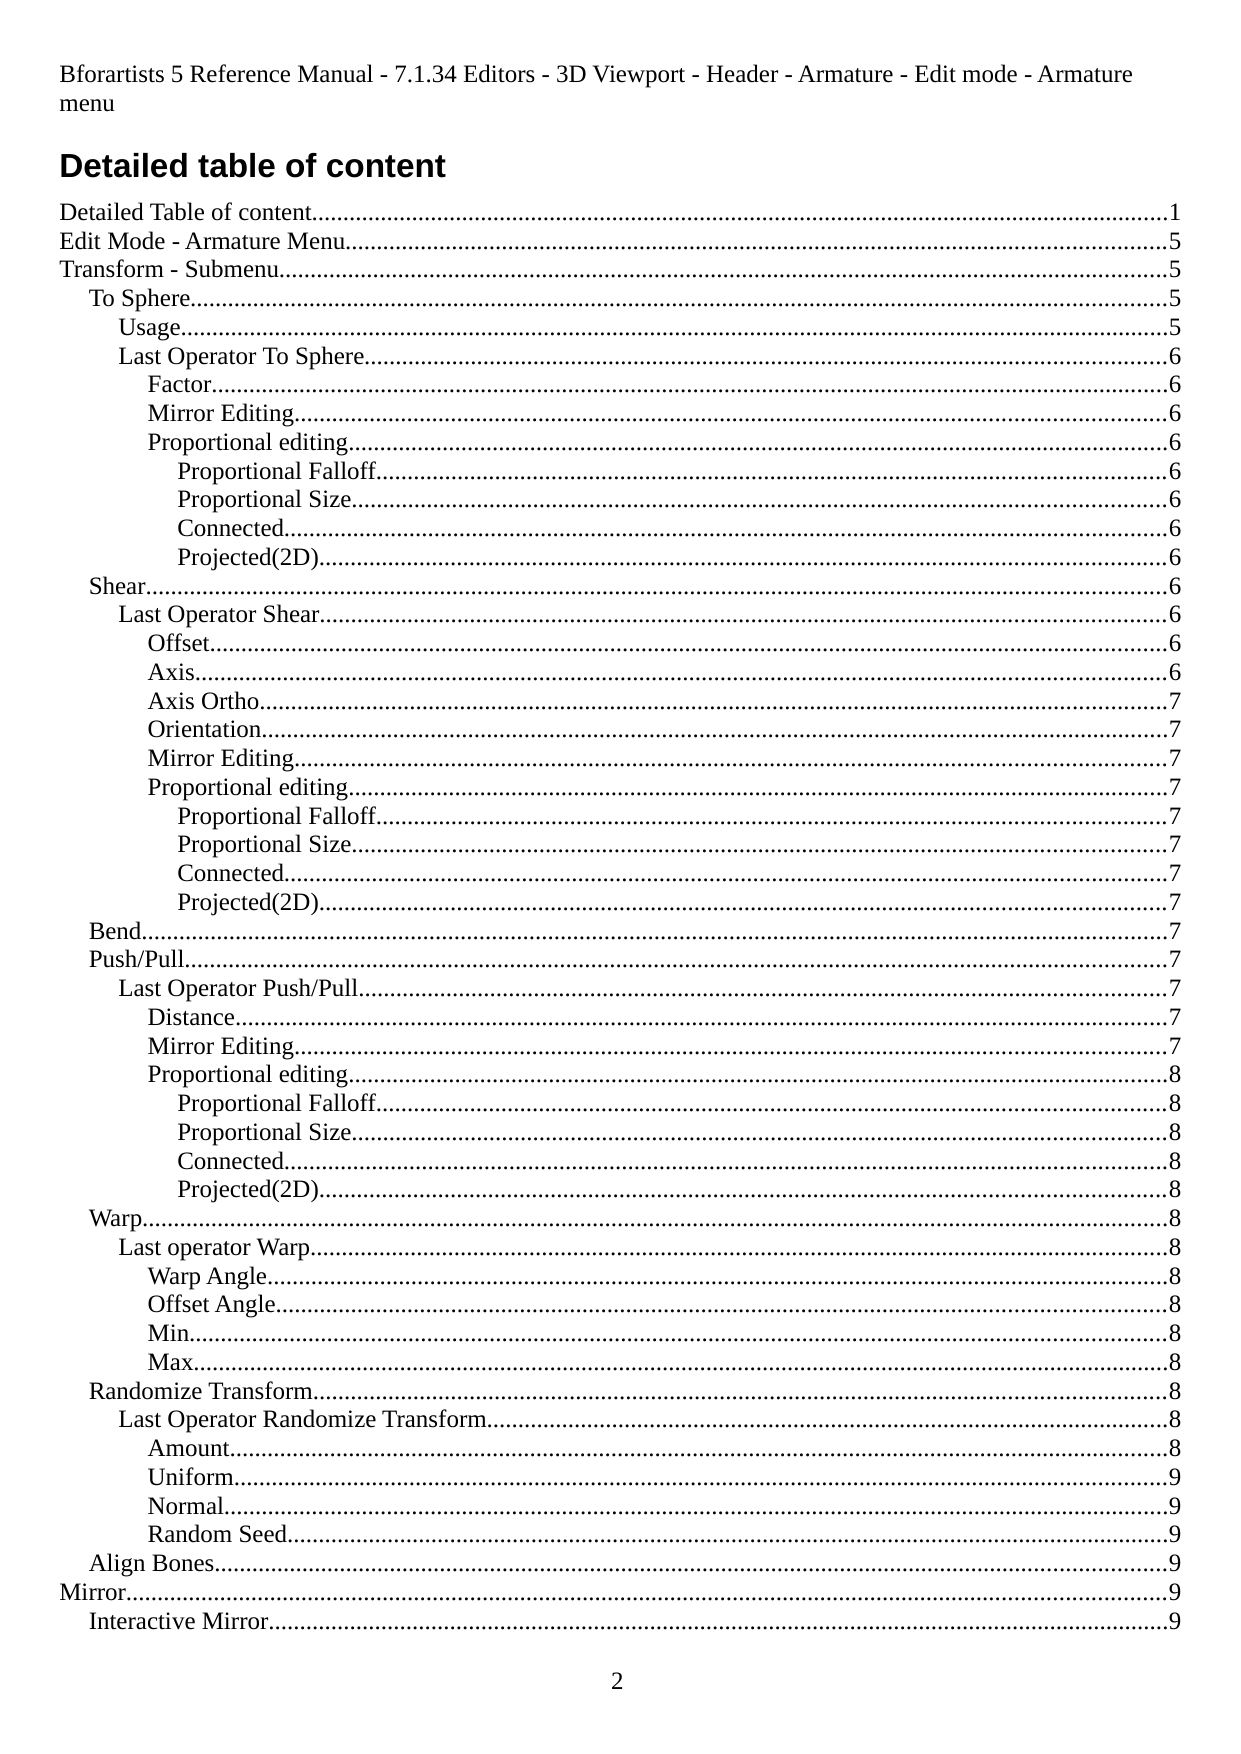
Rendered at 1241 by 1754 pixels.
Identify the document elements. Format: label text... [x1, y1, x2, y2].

text Amount 8 [147, 1433, 1181, 1462]
text Mirror 9 [59, 1577, 1181, 1606]
text Proportional editing 7 [147, 772, 1181, 801]
text Proportional Size 6 [177, 484, 1181, 513]
text Proportional Falloff 6 [177, 456, 1181, 484]
text Normal 9 [147, 1491, 1181, 1519]
text Shear 6 [88, 571, 1181, 599]
text Last Operator Shear 6 [118, 599, 1181, 628]
text Last Operator Randomize Transform 8 [118, 1404, 1181, 1433]
text Proportional editing 8 [147, 1059, 1181, 1088]
text Last Operator Push/Pull 7 [118, 973, 1181, 1002]
text Factor 6 [147, 369, 1181, 398]
subtitle Detailed table of content [59, 146, 1181, 184]
text Projected(2D) 6 [177, 542, 1181, 571]
text Detailed Table of content 1 [59, 197, 1181, 226]
text Mirror Editing 7 [147, 1031, 1181, 1059]
text Connected 8 [177, 1146, 1181, 1174]
text Proportional editing 6 [147, 427, 1181, 456]
text Interactive Mirror 9 [88, 1606, 1181, 1634]
text To Sphere 5 [88, 283, 1181, 312]
text Connected 6 [177, 513, 1181, 542]
text Edit Mode - Armature Menu 5 [59, 226, 1181, 254]
text Axis 6 [147, 657, 1181, 686]
text Offset Angle 8 [147, 1289, 1181, 1318]
text Axis Ortho 7 [147, 686, 1181, 714]
text Proportional Size 8 [177, 1117, 1181, 1146]
text Mirror Editing 7 [147, 743, 1181, 772]
text Distance 7 [147, 1002, 1181, 1031]
text Randomize Transform 8 [88, 1376, 1181, 1404]
text Warp Angle 8 [147, 1261, 1181, 1289]
text Connected 7 [177, 858, 1181, 887]
text Orientation 7 [147, 714, 1181, 743]
text Warp 8 [88, 1203, 1181, 1232]
text Proportional Falloff 7 [177, 801, 1181, 829]
text Max 8 [147, 1347, 1181, 1376]
text Random Seed 9 [147, 1519, 1181, 1548]
text Proportional Size 7 [177, 829, 1181, 858]
text Align Bones 9 [88, 1548, 1181, 1577]
text Bend 7 [88, 916, 1181, 944]
text Usage 5 [118, 312, 1181, 341]
text Projected(2D) 7 [177, 887, 1181, 916]
text Projected(2D) 8 [177, 1174, 1181, 1203]
text Uniform 9 [147, 1462, 1181, 1491]
text Proportional Falloff 8 [177, 1088, 1181, 1117]
text Push/Pull 7 [88, 944, 1181, 973]
text Last Operator To Sphere 6 [118, 341, 1181, 369]
text Mirror Editing 6 [147, 398, 1181, 427]
text Offset 6 [147, 628, 1181, 657]
text Min 8 [147, 1318, 1181, 1347]
text Last operator Warp 8 [118, 1232, 1181, 1261]
text Transform - Submenu 5 [59, 254, 1181, 283]
